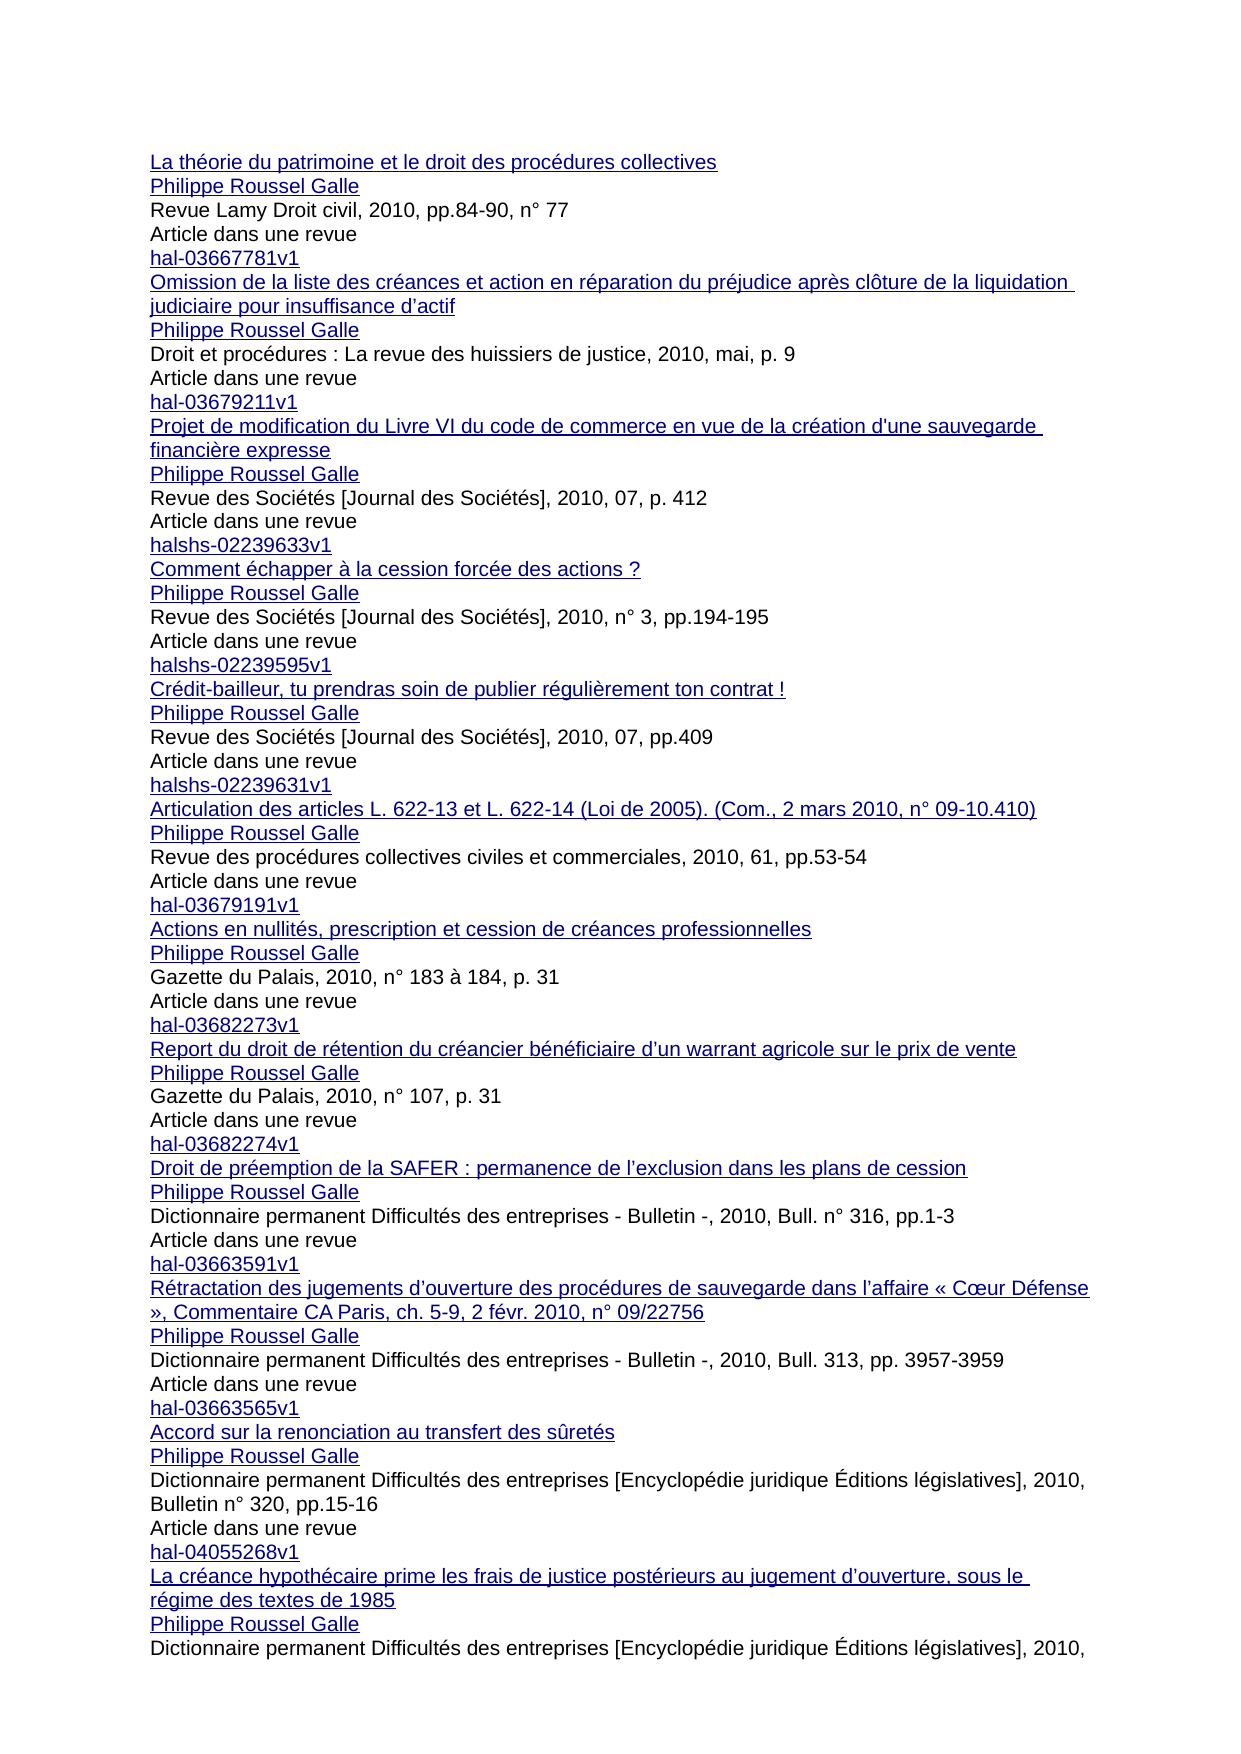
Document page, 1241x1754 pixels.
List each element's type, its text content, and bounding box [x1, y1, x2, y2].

table_cell La théorie du patrimoine et le droit des procédures collectives Philippe Roussel Galle Revue Lamy Droit civil, 2010, pp.84-90, n° 77 Article dans une revue hal-03667781v1 [150, 150, 1090, 270]
table_cell Accord sur la renonciation au transfert des sûretés Philippe Roussel Galle Dictionnaire permanent Difficultés des entreprises [Encyclopédie juridique Éditions législatives], 2010, Bulletin n° 320, pp.15-16 Article dans une revue hal-04055268v1 [150, 1420, 1090, 1563]
table_cell », Commentaire CA Paris, ch. 5-9, 2 févr. 2010, n° 09/22756 Philippe Roussel Galle Dictionnaire permanent Difficultés des entreprises - Bulletin -, 2010, Bull. 313, pp. 3957-3959 Article dans une revue hal-03663565v1 [150, 1298, 1090, 1420]
table_cell Comment échapper à la cession forcée des actions ? Philippe Roussel Galle Revue des Sociétés [Journal des Sociétés], 2010, n° 3, pp.194-195 Article dans une revue halshs-02239595v1 [150, 557, 1090, 677]
table_cell Articulation des articles L. 622-13 et L. 622-14 (Loi de 2005). (Com., 2 mars 2010, n° 09-10.410) Philippe Roussel Galle Revue des procédures collectives civiles et commerciales, 2010, 61, pp.53-54 Article dans une revue hal-03679191v1 [150, 797, 1090, 917]
table_cell Droit de préemption de la SAFER : permanence de l’exclusion dans les plans de cession Philippe Roussel Galle Dictionnaire permanent Difficultés des entreprises - Bulletin -, 2010, Bull. n° 316, pp.1-3 Article dans une revue hal-03663591v1 [150, 1156, 1090, 1276]
table_cell Report du droit de rétention du créancier bénéficiaire d’un warrant agricole sur le prix de vente Philippe Roussel Galle Gazette du Palais, 2010, n° 107, p. 31 Article dans une revue hal-03682274v1 [150, 1036, 1090, 1156]
table_cell Crédit-bailleur, tu prendras soin de publier régulièrement ton contrat ! Philippe Roussel Galle Revue des Sociétés [Journal des Sociétés], 2010, 07, pp.409 Article dans une revue halshs-02239631v1 [150, 677, 1090, 797]
table_cell Actions en nullités, prescription et cession de créances professionnelles Philippe Roussel Galle Gazette du Palais, 2010, n° 183 à 184, p. 31 Article dans une revue hal-03682273v1 [150, 917, 1090, 1036]
table_cell Omission de la liste des créances et action en réparation du préjudice après clôture de la liquidation judiciaire pour insuffisance d’actif Philippe Roussel Galle Droit et procédures : La revue des huissiers de justice, 2010, mai, p. 9 Article dans une revue hal-03679211v1 [150, 270, 1090, 413]
table_cell Rétractation des jugements d’ouverture des procédures de sauvegarde dans l’affaire « Cœur Défense [150, 1276, 1090, 1297]
table_cell Projet de modification du Livre VI du code de commerce en vue de la création d'une sauvegarde financière expresse Philippe Roussel Galle Revue des Sociétés [Journal des Sociétés], 2010, 07, p. 412 Article dans une revue halshs-02239633v1 [150, 414, 1090, 557]
table_cell La créance hypothécaire prime les frais de justice postérieurs au jugement d’ouverture, sous le régime des textes de 1985 Philippe Roussel Galle Dictionnaire permanent Difficultés des entreprises [Encyclopédie juridique Éditions législatives], 2010, [150, 1564, 1090, 1659]
